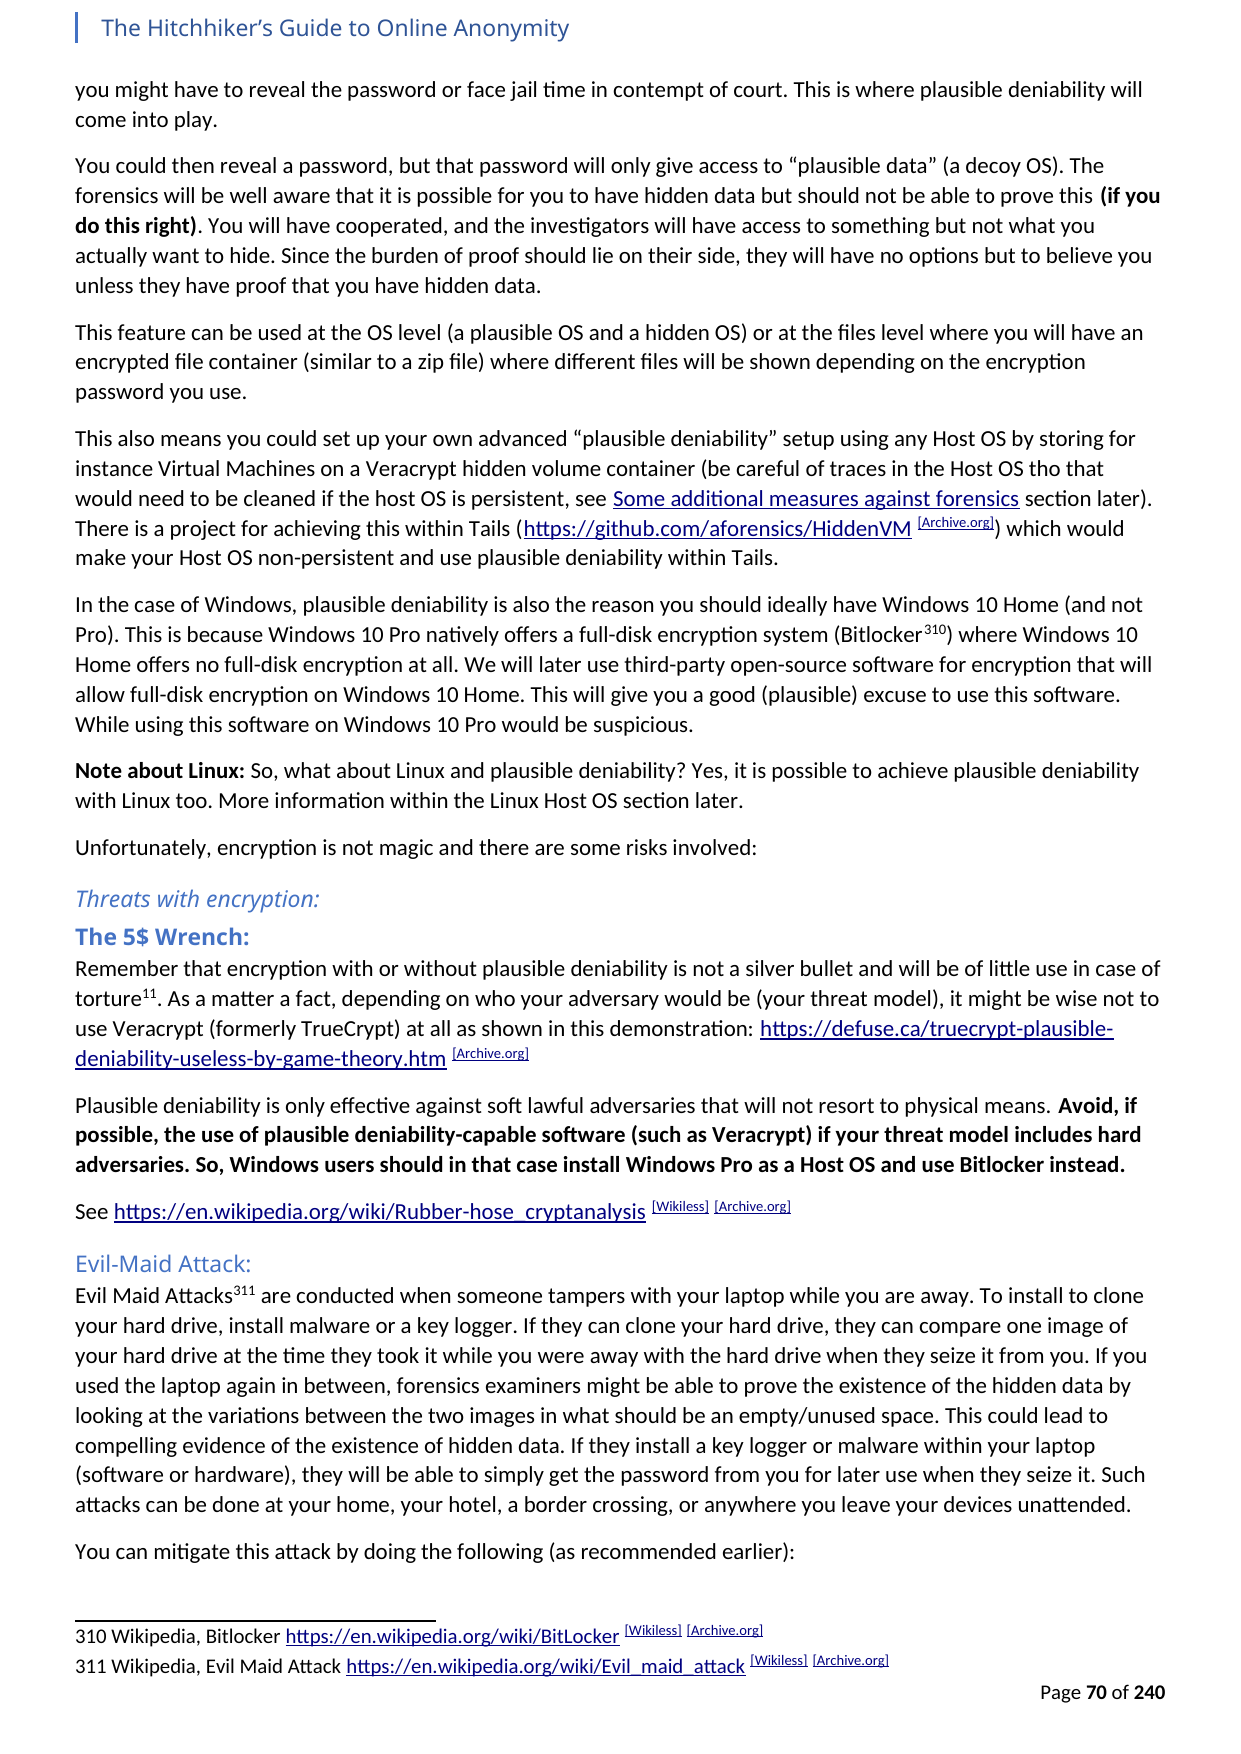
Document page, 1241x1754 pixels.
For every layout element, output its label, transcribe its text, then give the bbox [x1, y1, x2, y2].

text You could then reveal a password, but that password will only give access to “plausible data” (a decoy OS). The forensics will be well aware that it is possible for you to have hidden data but should not be able to prove this (if you do this right). You will have cooperated, and the investigators will have access to something but not what you actually want to hide. Since the burden of proof should lie on their side, they will have no options but to believe you unless they have proof that you have hidden data. [75, 151, 1165, 299]
text See https://en.wikipedia.org/wiki/Rubber-hose_cryptanalysis [Wikiless] [Archive.org] [75, 1197, 1165, 1225]
subtitle The 5$ Wrench: [75, 921, 1165, 952]
text Wikipedia, Evil Maid Attack https://en.wikipedia.org/wiki/Evil_maid_attack [Wikiless] [Archive.org] [75, 1651, 1165, 1679]
text In the case of Windows, plausible deniability is also the reason you should ideally have Windows 10 Home (and not Pro). This is because Windows 10 Pro natively offers a full-disk encryption system (Bitlocker) where Windows 10 Home offers no full-disk encryption at all. We will later use third-party open-source software for encryption that will allow full-disk encryption on Windows 10 Home. This will give you a good (plausible) excuse to use this software. While using this software on Windows 10 Pro would be suspicious. [75, 590, 1165, 738]
subtitle Threats with encryption: [75, 883, 1165, 915]
text Plausible deniability is only effective against soft lawful adversaries that will not resort to physical means. Avoid, if possible, the use of plausible deniability-capable software (such as Veracrypt) if your threat model includes hard adversaries. So, Windows users should in that case install Windows Pro as a Host OS and use Bitlocker instead. [75, 1091, 1165, 1178]
subtitle Evil-Maid Attack: [75, 1248, 1165, 1279]
text Remember that encryption with or without plausible deniability is not a silver bullet and will be of little use in case of torture11. As a matter a fact, depending on who your adversary would be (your threat model), it might be wise not to use Veracrypt (formerly TrueCrypt) at all as shown in this demonstration: https://defuse.ca/truecrypt-plausible-deniability-useless-by-game-theory.htm [Archive.org] [75, 954, 1165, 1072]
text Unfortunately, encryption is not magic and there are some risks involved: [75, 833, 1165, 861]
text Evil Maid Attacks are conducted when someone tampers with your laptop while you are away. To install to clone your hard drive, install malware or a key logger. If they can clone your hard drive, they can compare one image of your hard drive at the time they took it while you were away with the hard drive when they seize it from you. If you used the laptop again in between, forensics examiners might be able to prove the existence of the hidden data by looking at the variations between the two images in what should be an empty/unused space. This could lead to compelling evidence of the existence of hidden data. If they install a key logger or malware within your laptop (software or hardware), they will be able to simply get the password from you for later use when they seize it. Such attacks can be done at your home, your hotel, a border crossing, or anywhere you leave your devices unattended. [75, 1281, 1165, 1518]
text Wikipedia, Bitlocker https://en.wikipedia.org/wiki/BitLocker [Wikiless] [Archive.org] [75, 1621, 1165, 1649]
text Note about Linux: So, what about Linux and plausible deniability? Yes, it is possible to achieve plausible deniability with Linux too. More information within the Linux Host OS section later. [75, 756, 1165, 814]
text This also means you could set up your own advanced “plausible deniability” setup using any Host OS by storing for instance Virtual Machines on a Veracrypt hidden volume container (be careful of traces in the Host OS tho that would need to be cleaned if the host OS is persistent, see Some additional measures against forensics section later). There is a project for achieving this within Tails (https://github.com/aforensics/HiddenVM [Archive.org]) which would make your Host OS non-persistent and use plausible deniability within Tails. [75, 424, 1165, 572]
text you might have to reveal the password or face jail time in contempt of court. This is where plausible deniability will come into play. [75, 75, 1165, 133]
text This feature can be used at the OS level (a plausible OS and a hidden OS) or at the files level where you will have an encrypted file container (similar to a zip file) where different files will be shown depending on the encryption password you use. [75, 318, 1165, 405]
text You can mitigate this attack by doing the following (as recommended earlier): [75, 1537, 1165, 1565]
